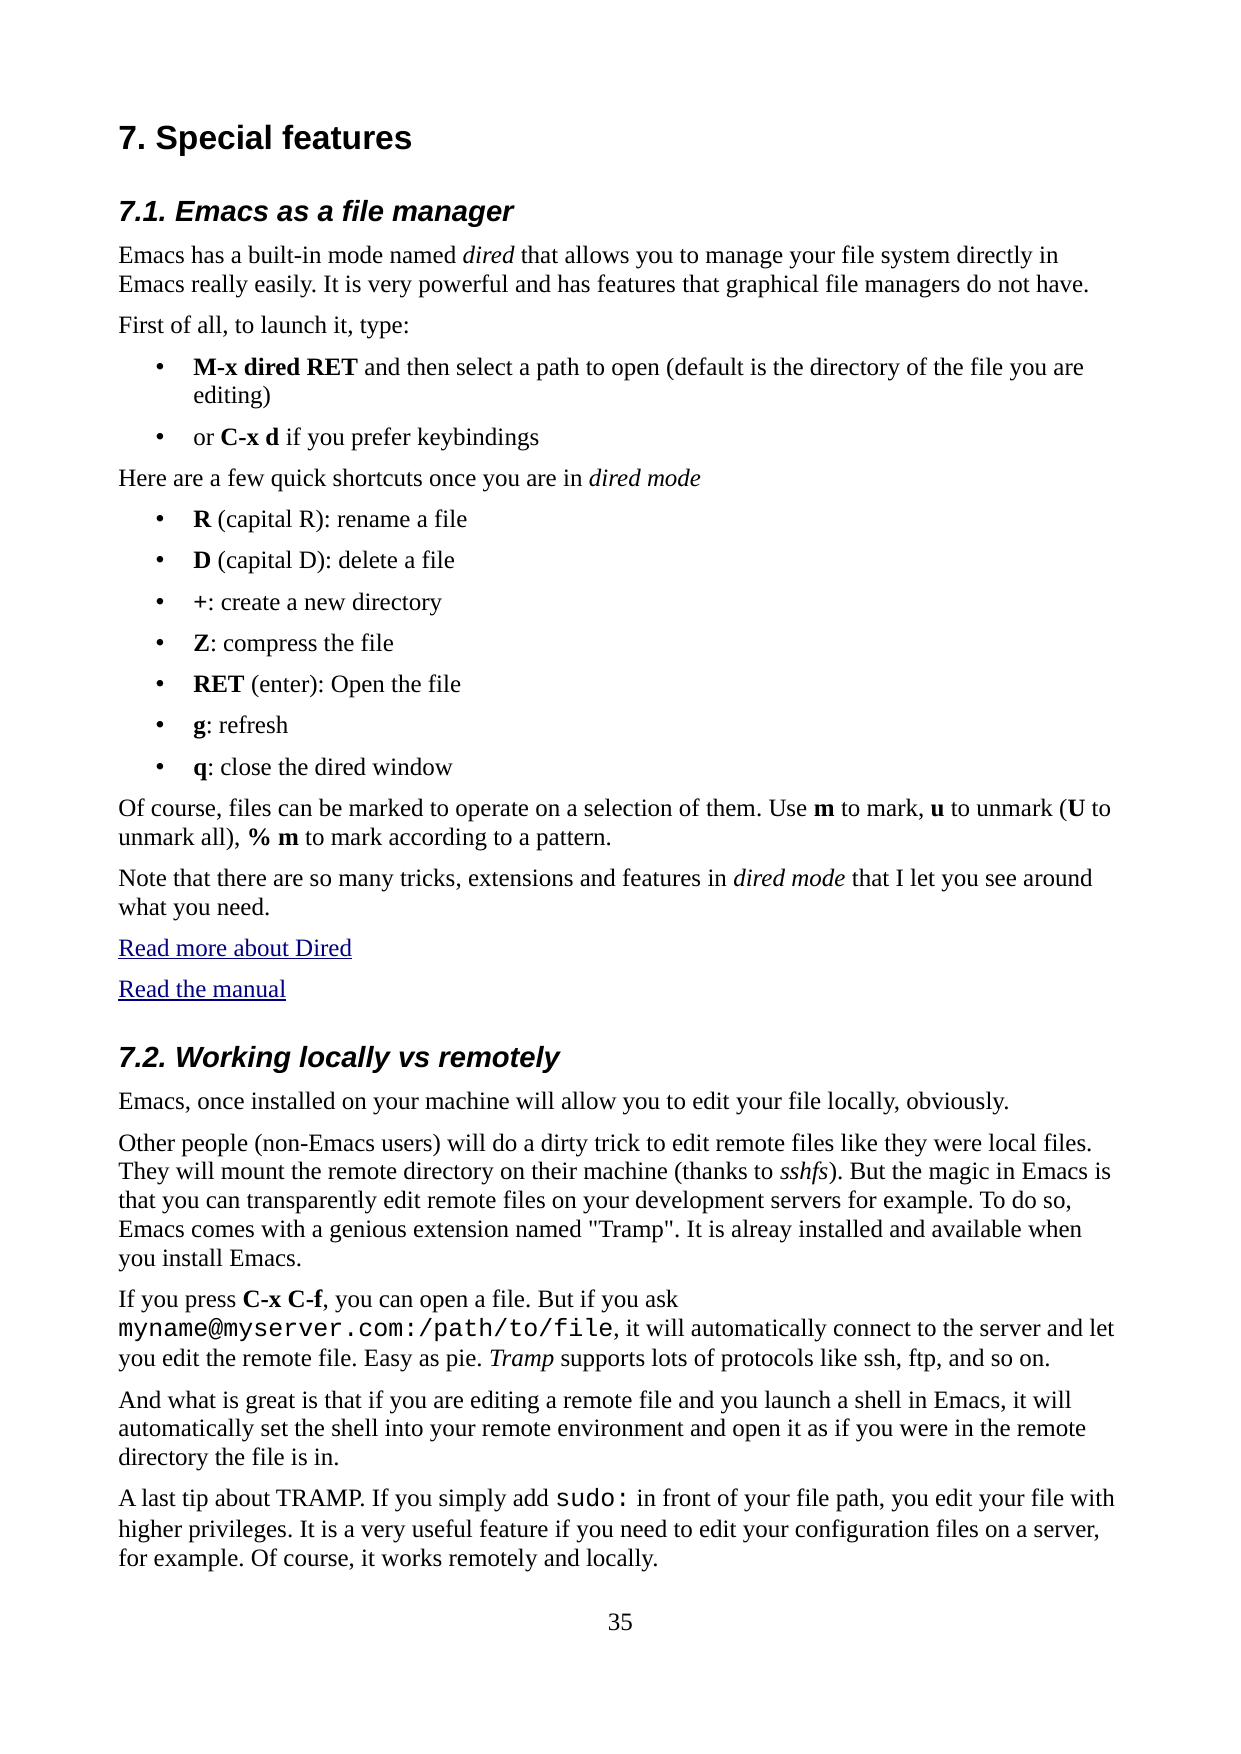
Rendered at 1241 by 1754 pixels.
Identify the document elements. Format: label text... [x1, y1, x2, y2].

text Note that there are so many tricks, extensions and features in dired mode that I let you see around what you need. [118, 863, 1122, 920]
list Z: compress the file [156, 628, 1122, 657]
text If you press C-x C-f, you can open a file. But if you ask myname@myserver.com:/path/to/file, it will automatically connect to the server and let you edit the remote file. Easy as pie. Tramp supports lots of protocols like ssh, ftp, and so on. [118, 1284, 1122, 1372]
list or C-x d if you prefer keybindings [156, 422, 1122, 450]
text Of course, files can be marked to operate on a selection of them. Use m to mark, u to unmark (U to unmark all), % m to mark according to a pattern. [118, 793, 1122, 850]
list +: create a new directory [156, 587, 1122, 615]
list R (capital R): rename a file [156, 504, 1122, 533]
text Read the manual [118, 974, 1122, 1003]
list D (capital D): delete a file [156, 545, 1122, 574]
subtitle Emacs as a file manager [118, 194, 1122, 228]
list M-x dired RET and then select a path to open (default is the directory of the file you are editing) [156, 352, 1122, 409]
text First of all, to launch it, type: [118, 310, 1122, 339]
text Here are a few quick shortcuts once you are in dired mode [118, 463, 1122, 492]
list q: close the dired window [156, 752, 1122, 780]
text Read more about Dired [118, 933, 1122, 962]
text Emacs has a built-in mode named dired that allows you to manage your file system directly in Emacs really easily. It is very powerful and has features that graphical file managers do not have. [118, 240, 1122, 298]
list g: refresh [156, 710, 1122, 739]
text Other people (non-Emacs users) will do a dirty trick to edit remote files like they were local files. They will mount the remote directory on their machine (thanks to sshfs). But the magic in Emacs is that you can transparently edit remote files on your development servers for example. To do so, Emacs comes with a genious extension named "Tramp". It is alreay installed and available when you install Emacs. [118, 1128, 1122, 1271]
subtitle Working locally vs remotely [118, 1040, 1122, 1074]
subtitle Special features [118, 118, 1122, 157]
text A last tip about TRAMP. If you simply add sudo: in front of your file path, you edit your file with higher privileges. It is a very useful feature if you need to edit your configuration files on a server, for example. Of course, it works remotely and locally. [118, 1483, 1122, 1572]
list RET (enter): Open the file [156, 669, 1122, 698]
text Emacs, once installed on your machine will allow you to edit your file locally, obviously. [118, 1086, 1122, 1115]
text And what is great is that if you are editing a remote file and you launch a shell in Emacs, it will automatically set the shell into your remote environment and open it as if you were in the remote directory the file is in. [118, 1385, 1122, 1471]
